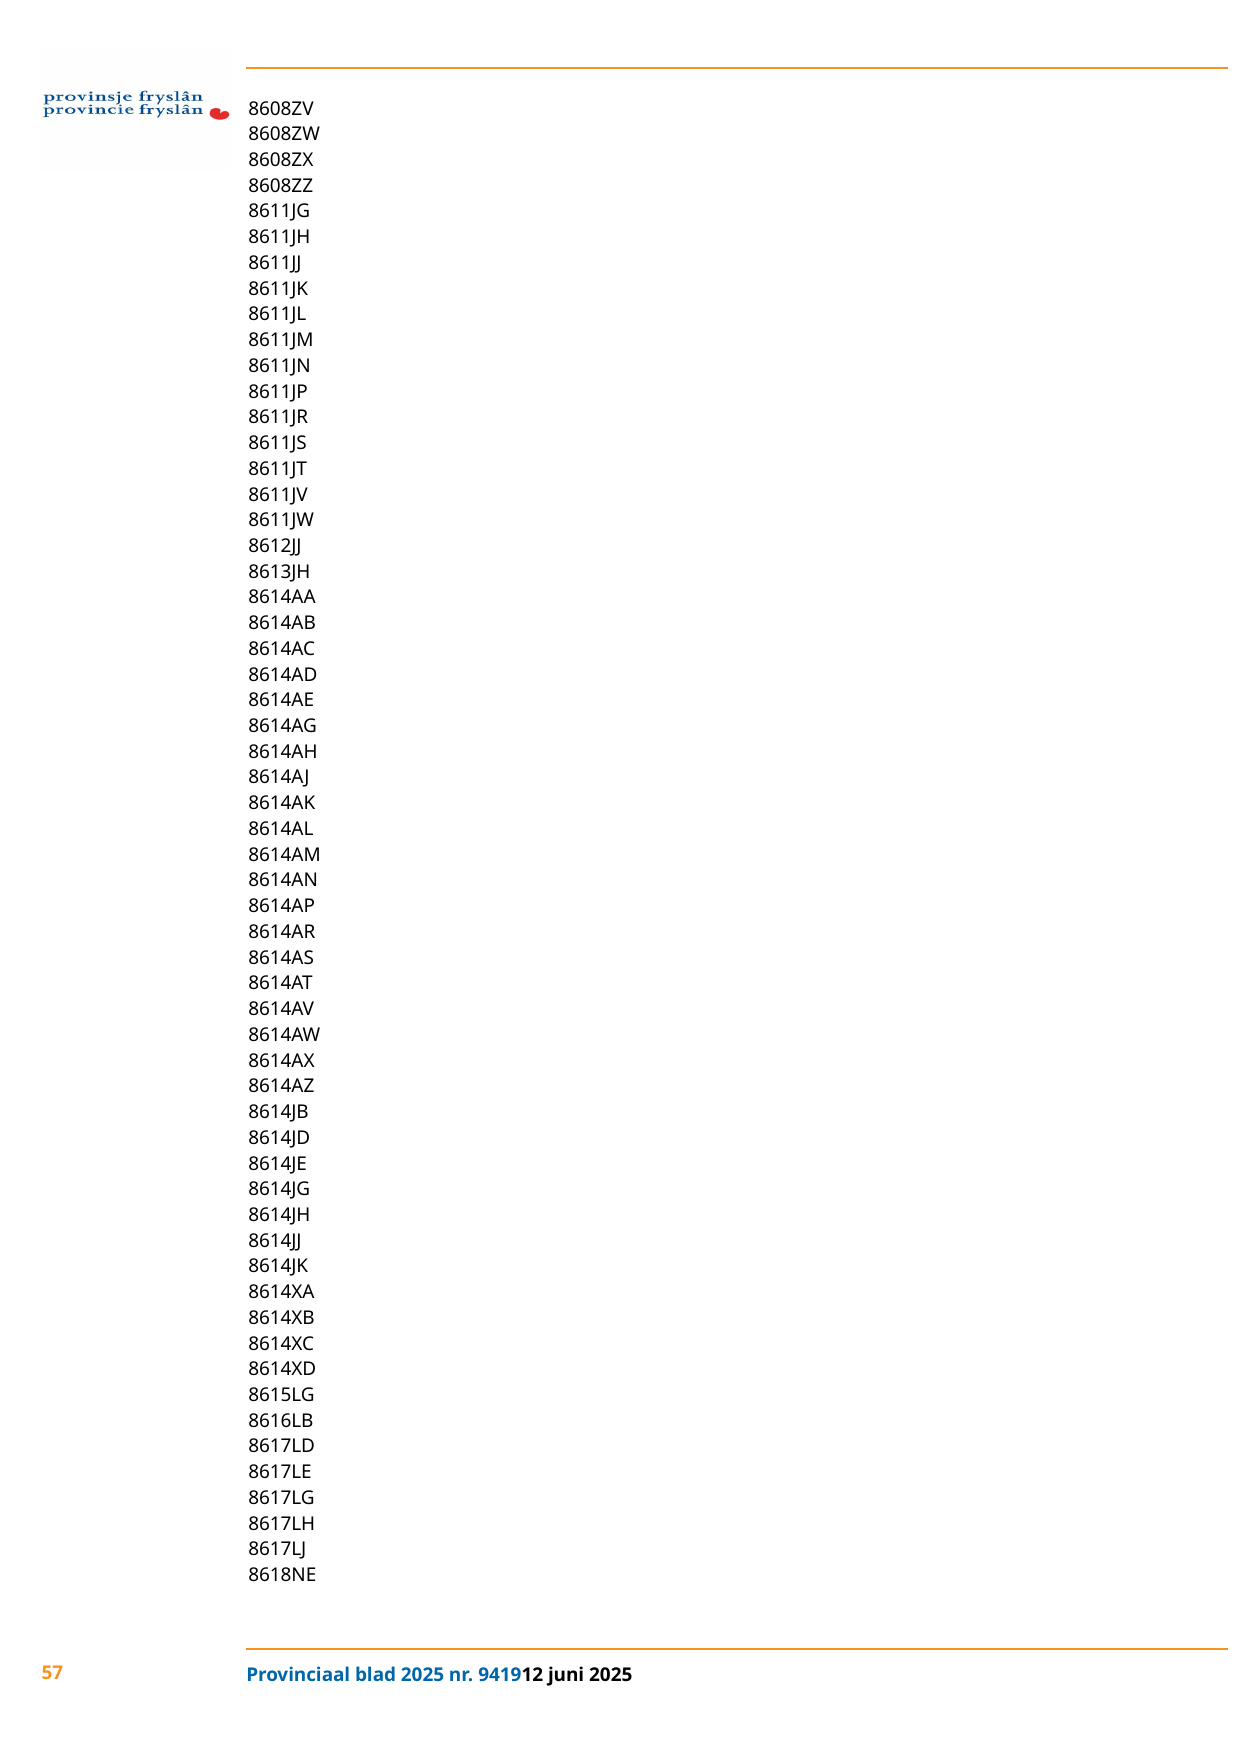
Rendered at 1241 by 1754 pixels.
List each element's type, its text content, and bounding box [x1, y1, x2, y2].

table_cell 8614JK [248, 1253, 1152, 1278]
table_cell 8611JS [248, 429, 1152, 455]
table_cell 8614AA [248, 584, 1152, 609]
table_cell 8614AC [248, 635, 1152, 661]
table_cell 8617LJ [248, 1536, 1152, 1561]
table_cell 8614JE [248, 1150, 1152, 1175]
table_cell 8614JG [248, 1175, 1152, 1201]
table_cell 8614AN [248, 867, 1152, 892]
table_cell 8617LE [248, 1459, 1152, 1484]
table_cell 8614AE [248, 687, 1152, 712]
table_cell 8618NE [248, 1561, 1152, 1587]
table_cell 8614JH [248, 1201, 1152, 1227]
picture [41, 47, 231, 172]
table_cell 8614AT [248, 970, 1152, 995]
table_cell 8614AM [248, 841, 1152, 867]
table_cell 8617LG [248, 1484, 1152, 1510]
table_cell 8614JJ [248, 1227, 1152, 1253]
table_cell 8616LB [248, 1407, 1152, 1433]
table_cell 8611JP [248, 378, 1152, 403]
table_cell 8614AK [248, 790, 1152, 815]
table_cell 8611JG [248, 198, 1152, 223]
table_cell 8614XB [248, 1304, 1152, 1330]
table_cell 8614AV [248, 995, 1152, 1021]
table_cell 8614AG [248, 712, 1152, 738]
table_cell 8614AR [248, 918, 1152, 944]
table_cell 8614AD [248, 661, 1152, 687]
table_cell 8608ZW [248, 121, 1152, 146]
table_cell 8611JT [248, 455, 1152, 481]
table_cell 8613JH [248, 558, 1152, 584]
table_cell 8614AW [248, 1021, 1152, 1047]
table_cell 8611JR [248, 404, 1152, 429]
table_cell 8614AB [248, 609, 1152, 635]
table_cell 8611JN [248, 352, 1152, 378]
table_cell 8608ZZ [248, 172, 1152, 198]
table_cell 8611JJ [248, 249, 1152, 275]
table_cell 8614AH [248, 738, 1152, 764]
table_cell 8611JW [248, 506, 1152, 532]
table_cell 8608ZV [248, 95, 1152, 121]
table_cell 8614XC [248, 1330, 1152, 1356]
table_cell 8615LG [248, 1381, 1152, 1407]
table_cell 8611JL [248, 301, 1152, 326]
table_cell 8611JH [248, 224, 1152, 249]
table_cell 8612JJ [248, 532, 1152, 558]
table_cell 8611JV [248, 481, 1152, 506]
table_cell 8611JM [248, 326, 1152, 352]
table_cell 8611JK [248, 275, 1152, 301]
table_cell 8614AL [248, 815, 1152, 841]
table_cell 8617LH [248, 1510, 1152, 1536]
table_cell 8614AS [248, 944, 1152, 969]
table_cell 8617LD [248, 1433, 1152, 1458]
table_cell 8614AP [248, 893, 1152, 918]
table_cell 8614JD [248, 1124, 1152, 1150]
table_cell 8614XA [248, 1278, 1152, 1304]
table_cell 8614AZ [248, 1073, 1152, 1098]
table_cell 8614AJ [248, 764, 1152, 789]
table_cell 8614AX [248, 1047, 1152, 1072]
table_cell 8614XD [248, 1356, 1152, 1381]
table_cell 8608ZX [248, 146, 1152, 172]
table_cell 8614JB [248, 1098, 1152, 1124]
